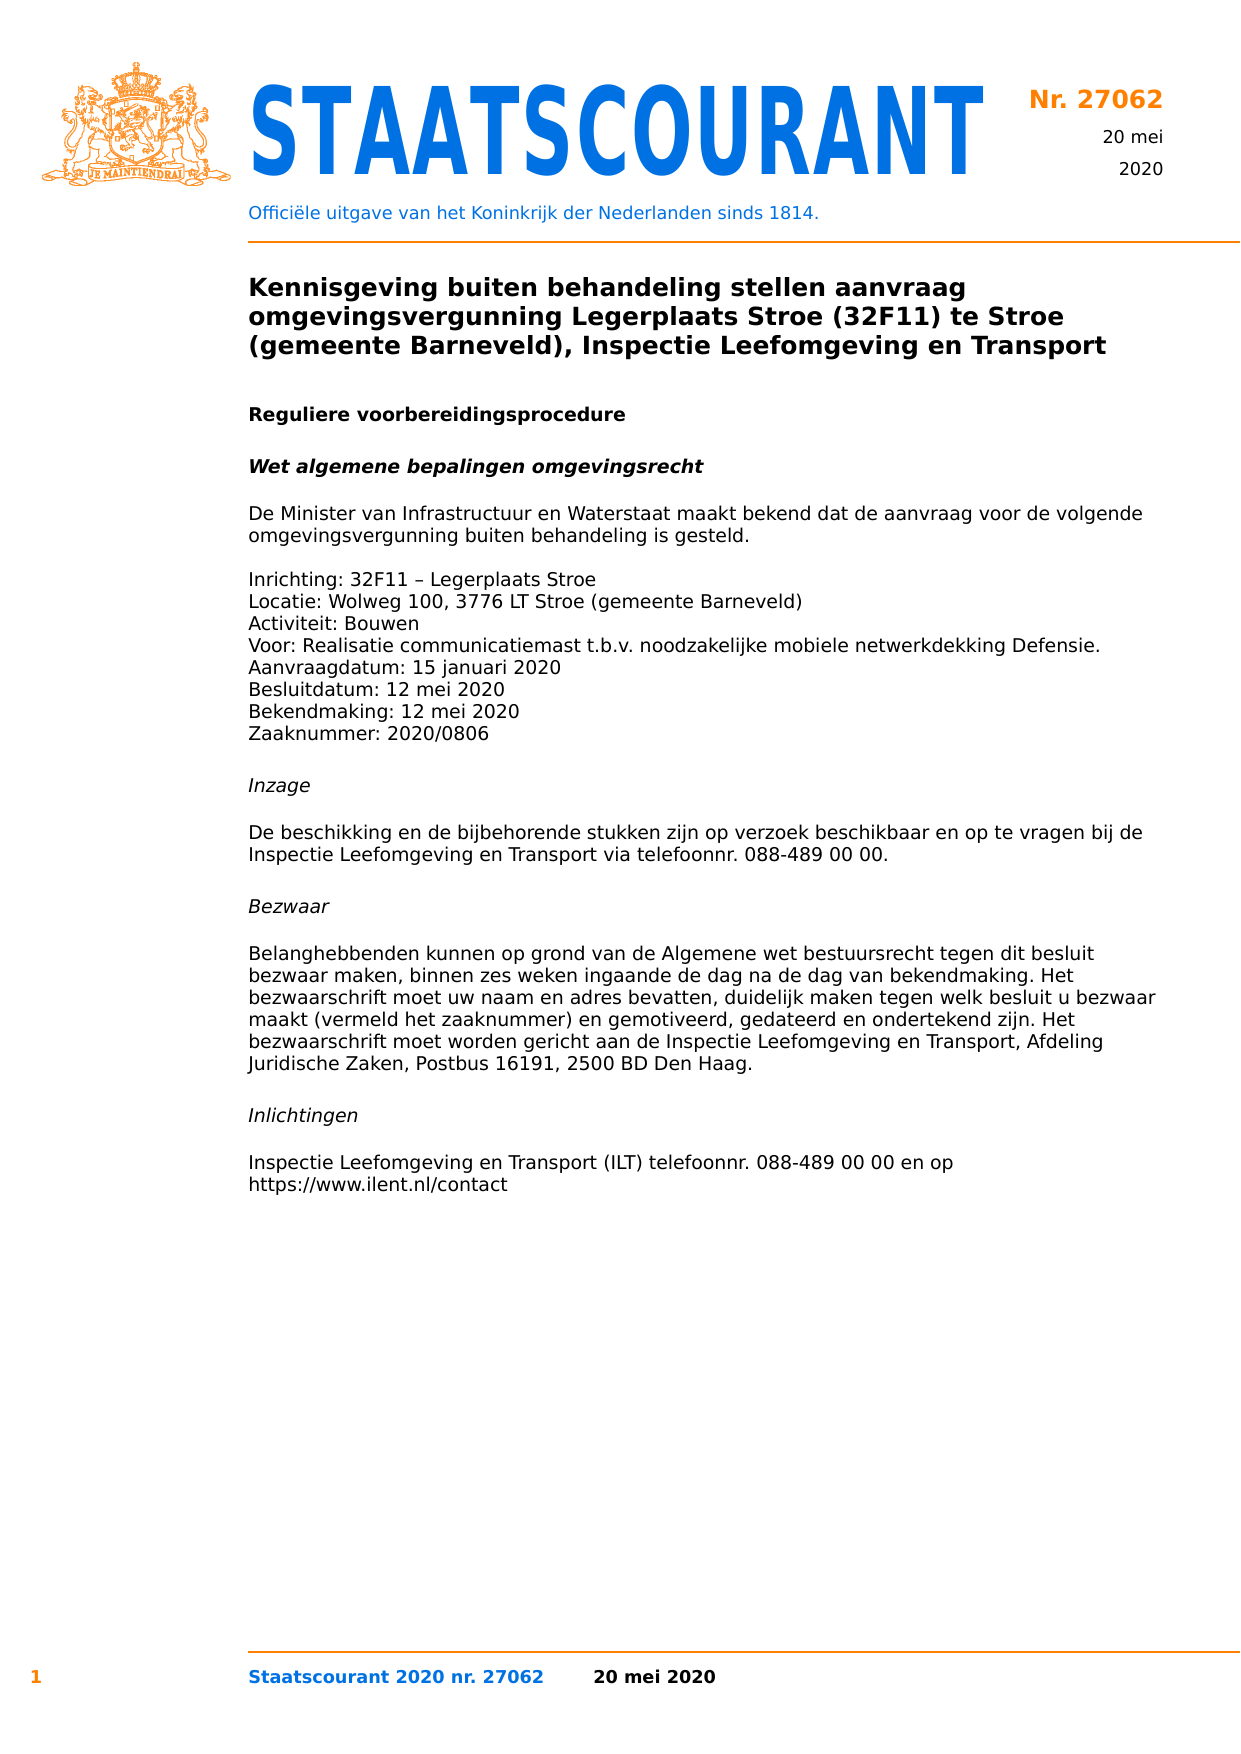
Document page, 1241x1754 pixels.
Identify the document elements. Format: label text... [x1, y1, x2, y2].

text Zaaknummer: 2020/0806 [248, 723, 1163, 745]
subtitle Kennisgeving buiten behandeling stellen aanvraag omgevingsvergunning Legerplaats Stroe (32F11) te Stroe (gemeente Barneveld), Inspectie Leefomgeving en Transport [248, 273, 1163, 361]
text Besluitdatum: 12 mei 2020 [248, 679, 1163, 701]
text Inrichting: 32F11 – Legerplaats Stroe [248, 569, 1163, 591]
text Voor: Realisatie communicatiemast t.b.v. noodzakelijke mobiele netwerkdekking Defensie. [248, 635, 1163, 657]
picture [41, 62, 231, 186]
subtitle Reguliere voorbereidingsprocedure [248, 404, 1163, 426]
table_cell 20 mei [998, 121, 1240, 153]
text De beschikking en de bijbehorende stukken zijn op verzoek beschikbaar en op te vragen bij de Inspectie Leefomgeving en Transport via telefoonnr. 088-489 00 00. [248, 822, 1163, 866]
table_cell 2020 [998, 153, 1240, 203]
subtitle Inzage [248, 775, 1163, 797]
text Belanghebbenden kunnen op grond van de Algemene wet bestuursrecht tegen dit besluit bezwaar maken, binnen zes weken ingaande de dag na de dag van bekendmaking. Het bezwaarschrift moet uw naam en adres bevatten, duidelijk maken tegen welk besluit u bezwaar maakt (vermeld het zaaknummer) en gemotiveerd, gedateerd en ondertekend zijn. Het bezwaarschrift moet worden gericht aan de Inspectie Leefomgeving en Transport, Afdeling Juridische Zaken, Postbus 16191, 2500 BD Den Haag. [248, 943, 1163, 1075]
table_cell Officiële uitgave van het Koninkrijk der Nederlanden sinds 1814. [248, 203, 1240, 241]
subtitle Bezwaar [248, 896, 1163, 918]
subtitle Inlichtingen [248, 1105, 1163, 1127]
text Bekendmaking: 12 mei 2020 [248, 701, 1163, 723]
text Inspectie Leefomgeving en Transport (ILT) telefoonnr. 088-489 00 00 en op https://www.ilent.nl/contact [248, 1152, 1163, 1196]
table_header Nr. 27062 [998, 62, 1240, 121]
text Aanvraagdatum: 15 januari 2020 [248, 657, 1163, 679]
text Locatie: Wolweg 100, 3776 LT Stroe (gemeente Barneveld) [248, 591, 1163, 613]
table_header STAATSCOURANT [248, 62, 998, 203]
text Activiteit: Bouwen [248, 613, 1163, 635]
table_header [25, 62, 248, 241]
text De Minister van Infrastructuur en Waterstaat maakt bekend dat de aanvraag voor de volgende omgevingsvergunning buiten behandeling is gesteld. [248, 503, 1163, 547]
subtitle Wet algemene bepalingen omgevingsrecht [248, 456, 1163, 478]
